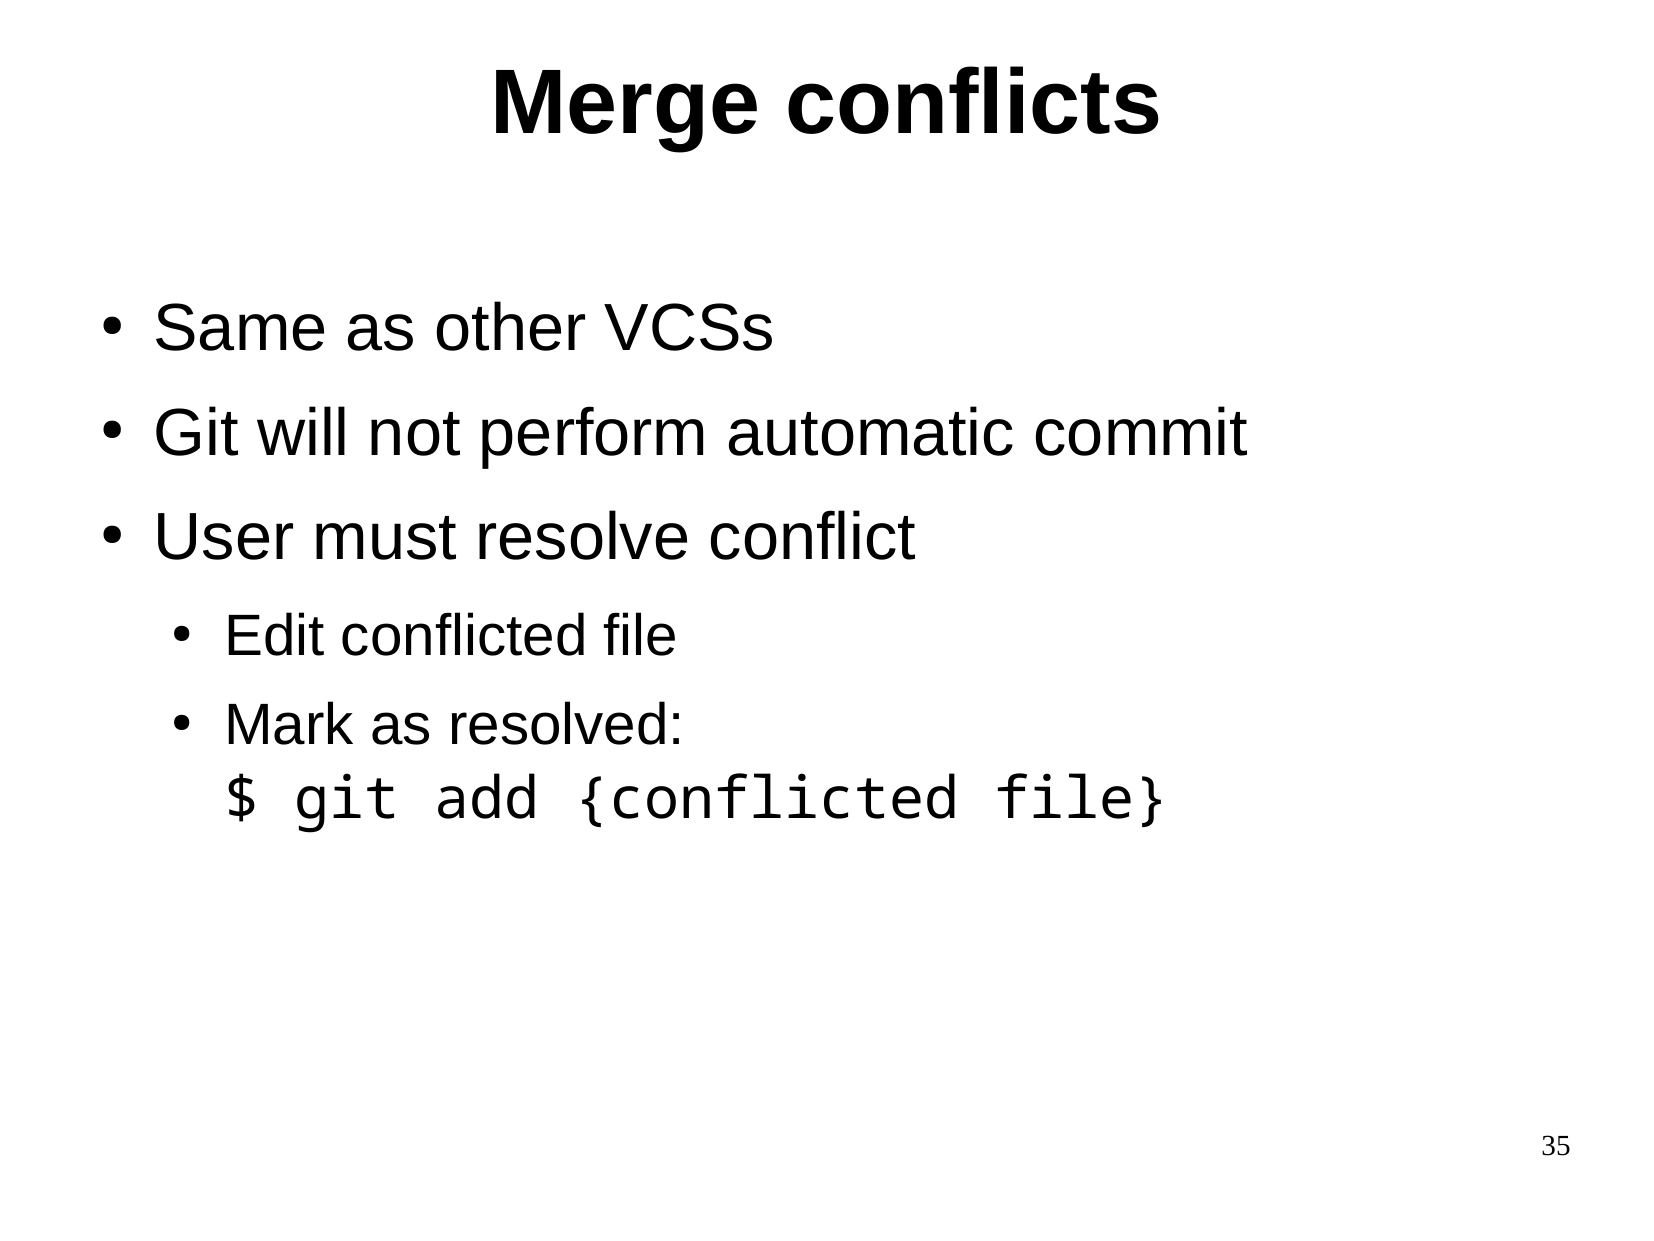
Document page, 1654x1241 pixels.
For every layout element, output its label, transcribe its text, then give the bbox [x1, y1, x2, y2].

title Merge conflicts [82, 49, 1571, 257]
list Same as other VCSs Git will not perform automatic commit User must resolve conflict Edit conflicted file Mark as resolved: $ git add {conflicted file} [82, 290, 1571, 1010]
